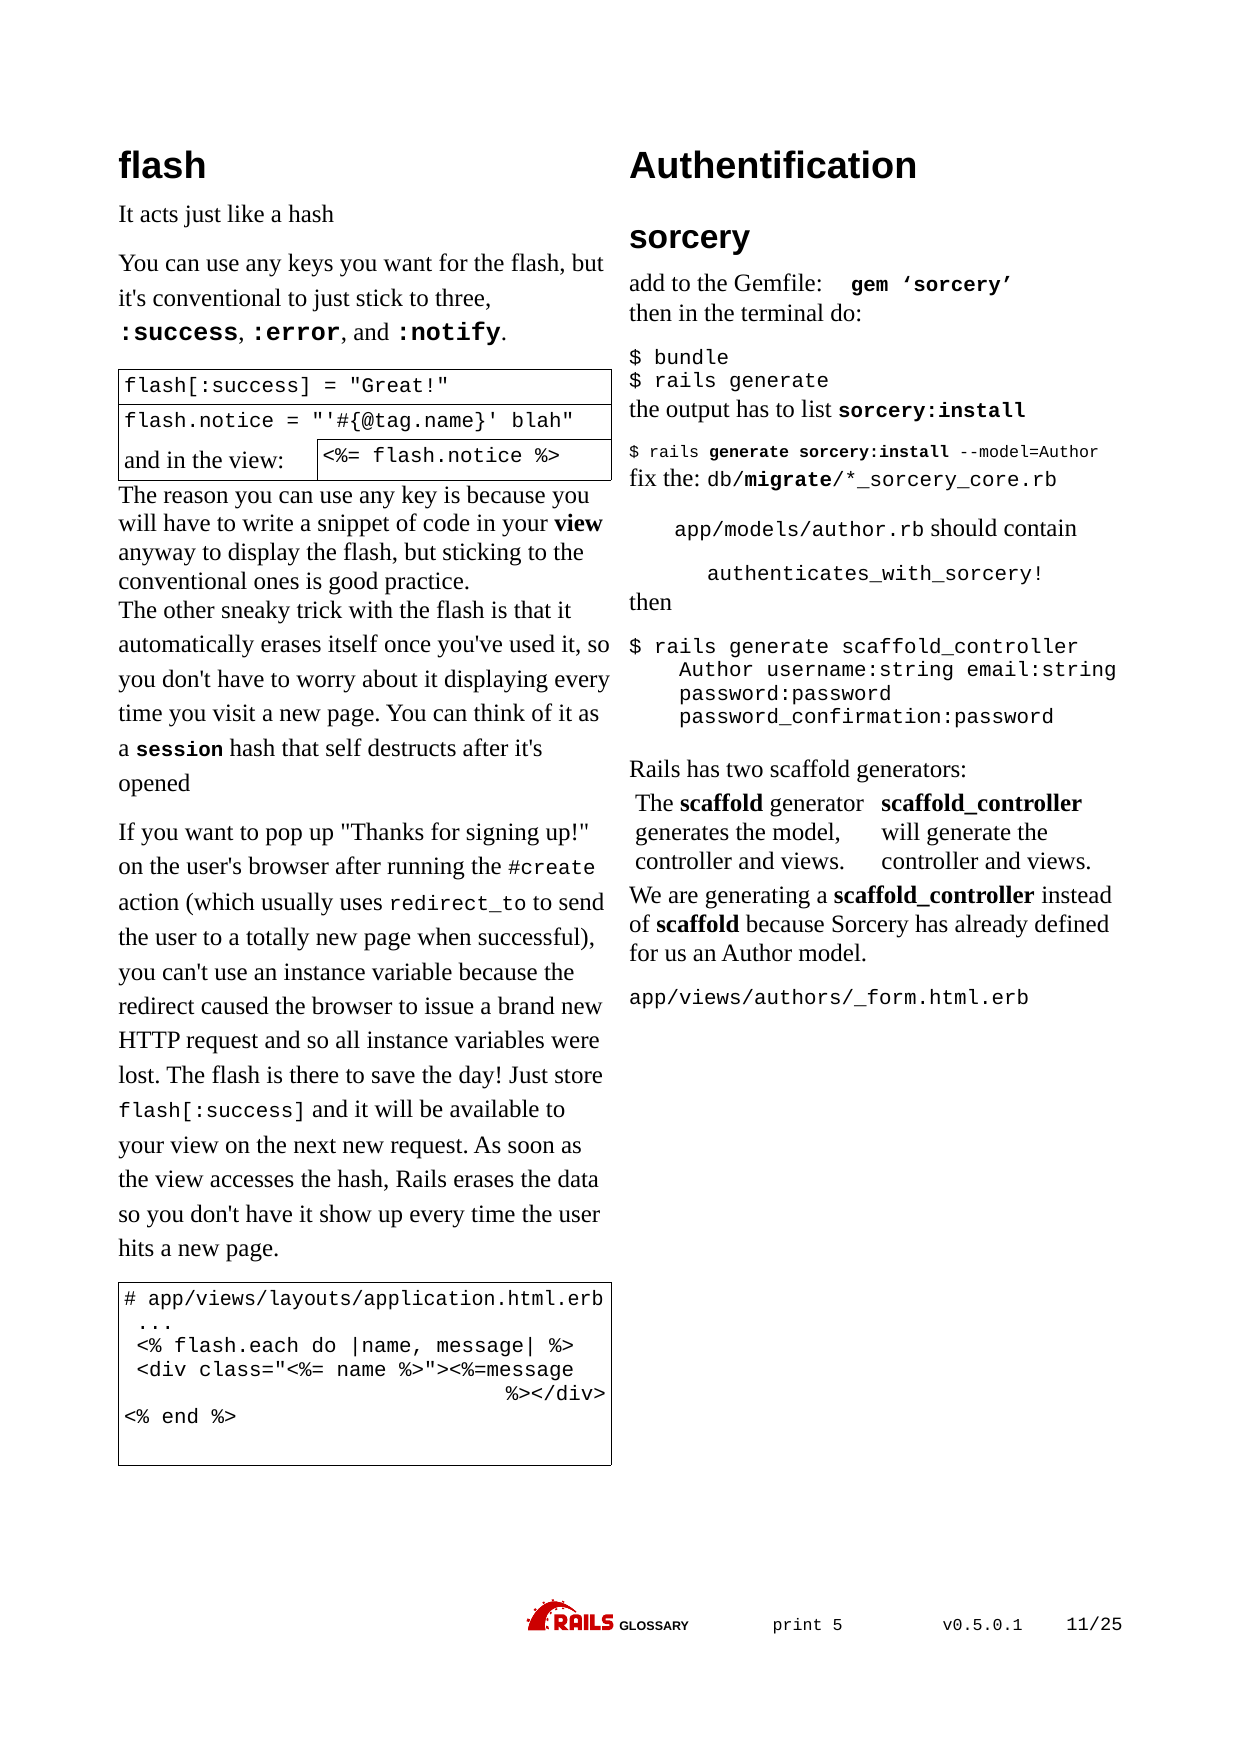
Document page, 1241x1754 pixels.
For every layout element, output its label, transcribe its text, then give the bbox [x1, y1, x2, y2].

table_cell <%= flash.notice %> [318, 440, 611, 479]
text fix the: db/migrate/*_sorcery_core.rb [629, 463, 1122, 492]
text It acts just like a hash [118, 199, 611, 228]
table_header flash[:success] = "Great!" [119, 370, 611, 404]
text add to the Gemfile: gem ‘sorcery’ [629, 268, 1122, 298]
table_header scaffold_controller will generate the controller and views. [875, 783, 1122, 880]
text We are generating a scaffold_controller instead of scaffold because Sorcery has already defined [629, 880, 1122, 938]
text the output has to list sorcery:install [629, 394, 1122, 424]
text The reason you can use any key is because you will have to write a snippet of code in your view anyway to display the flash, but sticking to the conventional ones is good practice. [118, 481, 611, 595]
table_cell and in the view: [119, 439, 317, 479]
text Rails has two scaffold generators: [629, 754, 1122, 783]
text If you want to pop up "Thanks for signing up!" on the user's browser after running the #create action (which usually uses redirect_to to send the user to a totally new page when successful), you can't use an instance variable because the redirect caused the browser to issue a brand new HTTP request and so all instance variables were lost. The flash is there to save the day! Just store flash[:success] and it will be available to your view on the next new request. As soon as the view accesses the hash, Rails erases the data so you don't have it show up every time the user hits a new page. [118, 817, 611, 1262]
text Author username:string email:string [629, 659, 1122, 683]
text $ rails generate sorcery:install --model=Author [629, 444, 1122, 463]
text app/models/author.rb should contain [629, 513, 1122, 542]
text $ bundle [629, 347, 1122, 370]
subtitle Authentification [629, 143, 1122, 187]
text app/views/authors/_form.html.erb [629, 987, 1122, 1011]
text authenticates_with_sorcery! [629, 563, 1122, 587]
table_header # app/views/layouts/application.html.erb ... <% flash.each do |name, message| %> <div class="<%= name %>"><%=message %></div> <% end %> [119, 1283, 611, 1465]
text then [629, 587, 1122, 615]
text You can use any keys you want for the flash, but it's conventional to just stick to three, :success, :error, and :notify. [118, 248, 611, 348]
table_header The scaffold generator generates the model, controller and views. [629, 783, 875, 880]
subtitle sorcery [629, 217, 1122, 256]
table_cell flash.notice = "'#{@tag.name}' blah" [119, 405, 611, 439]
text $ rails generate scaffold_controller [629, 636, 1122, 659]
text for us an Author model. [629, 938, 1122, 967]
text password:password [629, 683, 1122, 707]
text $ rails generate [629, 370, 1122, 394]
text then in the terminal do: [629, 298, 1122, 326]
text password_confirmation:password [629, 707, 1122, 730]
text The other sneaky trick with the flash is that it automatically erases itself once you've used it, so you don't have to worry about it displaying every time you visit a new page. You can think of it as a session hash that self destructs after it's opened [118, 595, 611, 797]
subtitle flash [118, 143, 611, 187]
